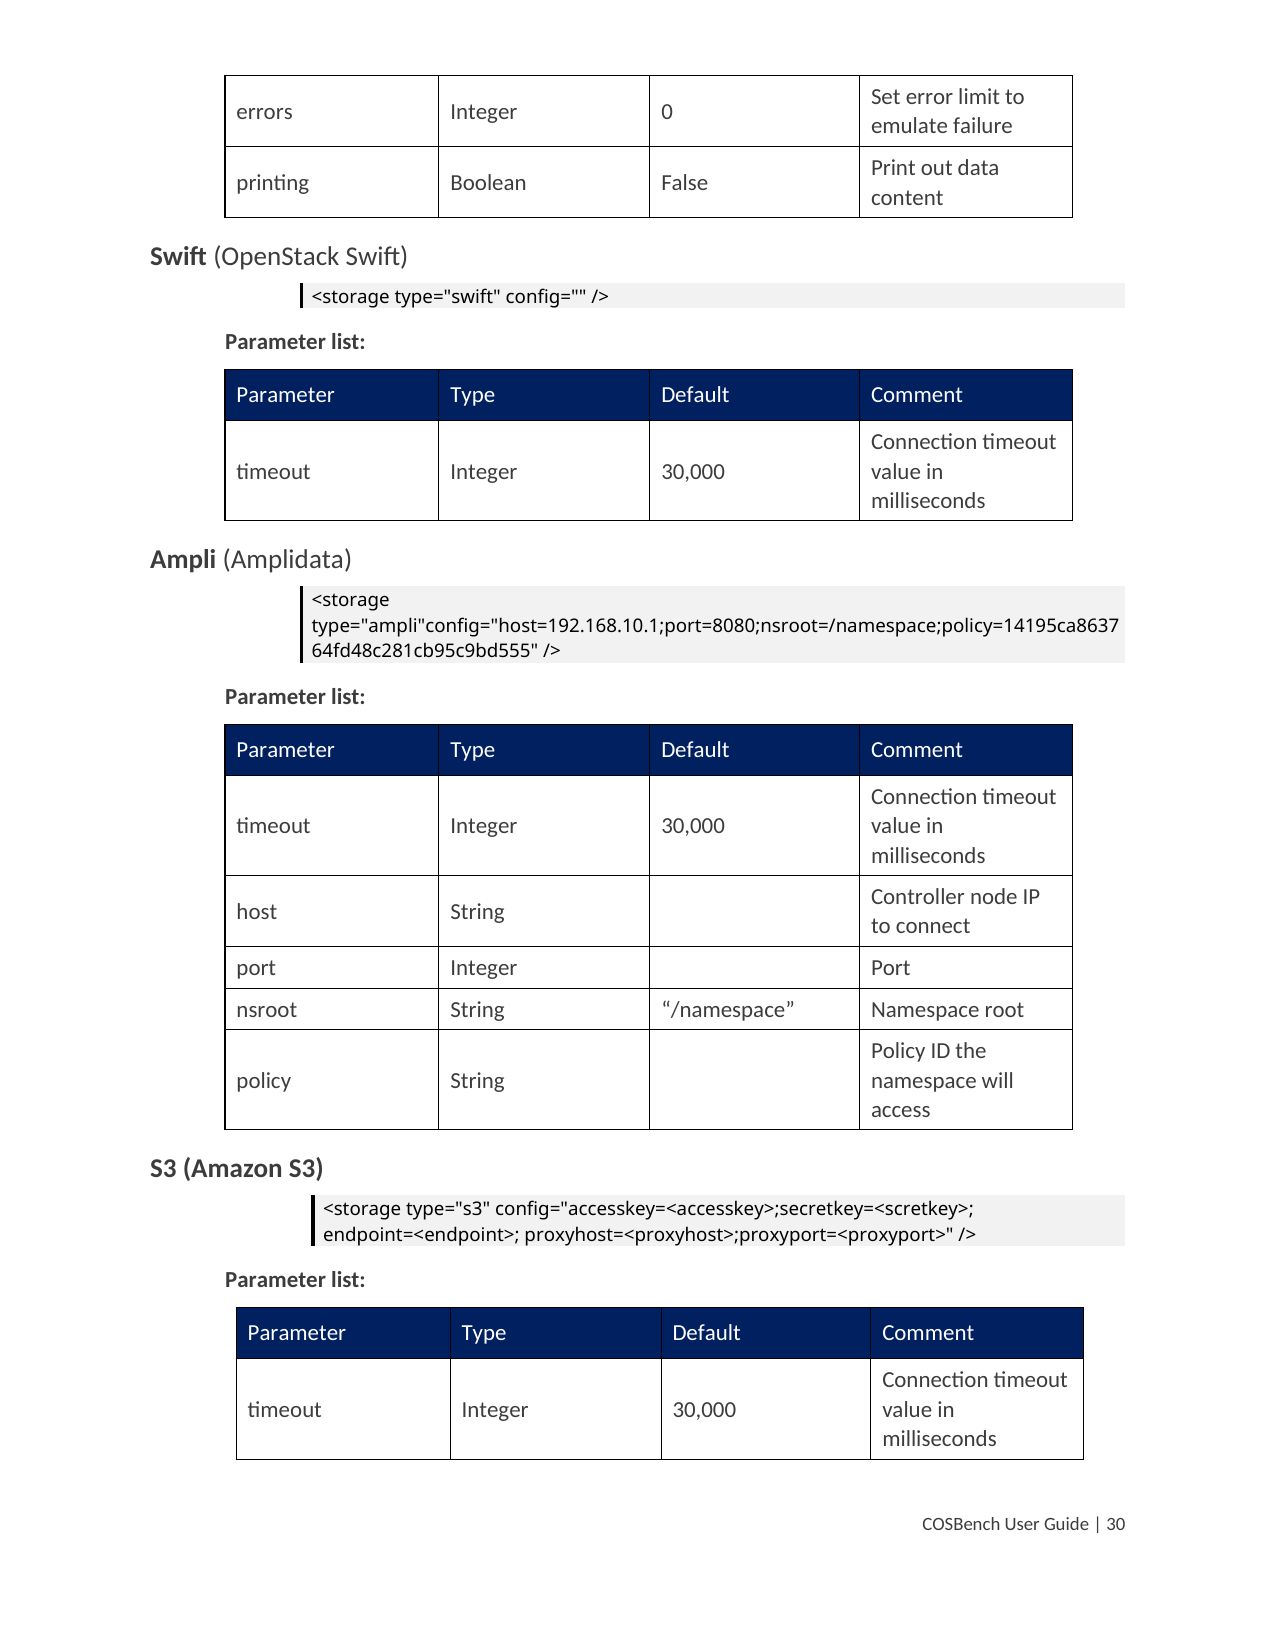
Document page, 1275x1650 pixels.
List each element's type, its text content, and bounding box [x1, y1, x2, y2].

table_header Type [451, 1308, 661, 1358]
table_cell timeout [226, 776, 438, 875]
table_cell 30,000 [650, 421, 859, 520]
table_cell Controller node IP to connect [860, 876, 1072, 946]
subtitle Ampli (Amplidata) [150, 542, 1125, 575]
table_header Comment [860, 370, 1072, 420]
text <storage type="swift" config="" /> [303, 283, 1125, 308]
table_header Comment [860, 725, 1072, 775]
table_cell False [650, 147, 859, 217]
table_cell Namespace root [860, 989, 1072, 1029]
subtitle S3 (Amazon S3) [150, 1151, 1125, 1184]
table_cell Set error limit to emulate failure [860, 76, 1072, 146]
table_cell [650, 876, 859, 946]
table_cell 0 [650, 76, 859, 146]
text <storage type="s3" config="accesskey=<accesskey>;secretkey=<scretkey>; endpoint=<endpoint>; proxyhost=<proxyhost>;proxyport=<proxyport>" /> [315, 1195, 1125, 1246]
table_cell Integer [439, 421, 649, 520]
table_header Default [650, 370, 859, 420]
table_cell errors [226, 76, 438, 146]
text Parameter list: [225, 682, 1125, 710]
text Parameter list: [225, 327, 1125, 355]
table_cell port [226, 947, 438, 987]
table_header Default [650, 725, 859, 775]
table_cell [650, 947, 859, 987]
table_cell “/namespace” [650, 989, 859, 1029]
table_cell String [439, 876, 649, 946]
table_cell printing [226, 147, 438, 217]
table_cell Integer [439, 947, 649, 987]
table_cell String [439, 1030, 649, 1129]
table_cell Integer [451, 1359, 661, 1458]
text Parameter list: [225, 1265, 1125, 1293]
subtitle Swift (OpenStack Swift) [150, 239, 1125, 272]
table_header Parameter [226, 725, 438, 775]
table_cell Integer [439, 76, 649, 146]
table_cell timeout [226, 421, 438, 520]
table_cell timeout [237, 1359, 450, 1458]
table_cell [650, 1030, 859, 1129]
table_cell 30,000 [662, 1359, 870, 1458]
table_cell Policy ID the namespace will access [860, 1030, 1072, 1129]
table_cell policy [226, 1030, 438, 1129]
table_header Comment [871, 1308, 1083, 1358]
table_cell String [439, 989, 649, 1029]
table_cell Connection timeout value in milliseconds [871, 1359, 1083, 1458]
table_cell Boolean [439, 147, 649, 217]
table_cell nsroot [226, 989, 438, 1029]
table_cell Connection timeout value in milliseconds [860, 776, 1072, 875]
table_header Type [439, 370, 649, 420]
table_cell Port [860, 947, 1072, 987]
table_header Parameter [237, 1308, 450, 1358]
table_cell Print out data content [860, 147, 1072, 217]
text <storage type="ampli"config="host=192.168.10.1;port=8080;nsroot=/namespace;policy=14195ca863764fd48c281cb95c9bd555" /> [303, 586, 1125, 663]
table_header Parameter [226, 370, 438, 420]
table_cell Connection timeout value in milliseconds [860, 421, 1072, 520]
table_cell Integer [439, 776, 649, 875]
table_header Default [662, 1308, 870, 1358]
table_header Type [439, 725, 649, 775]
table_cell host [226, 876, 438, 946]
table_cell 30,000 [650, 776, 859, 875]
